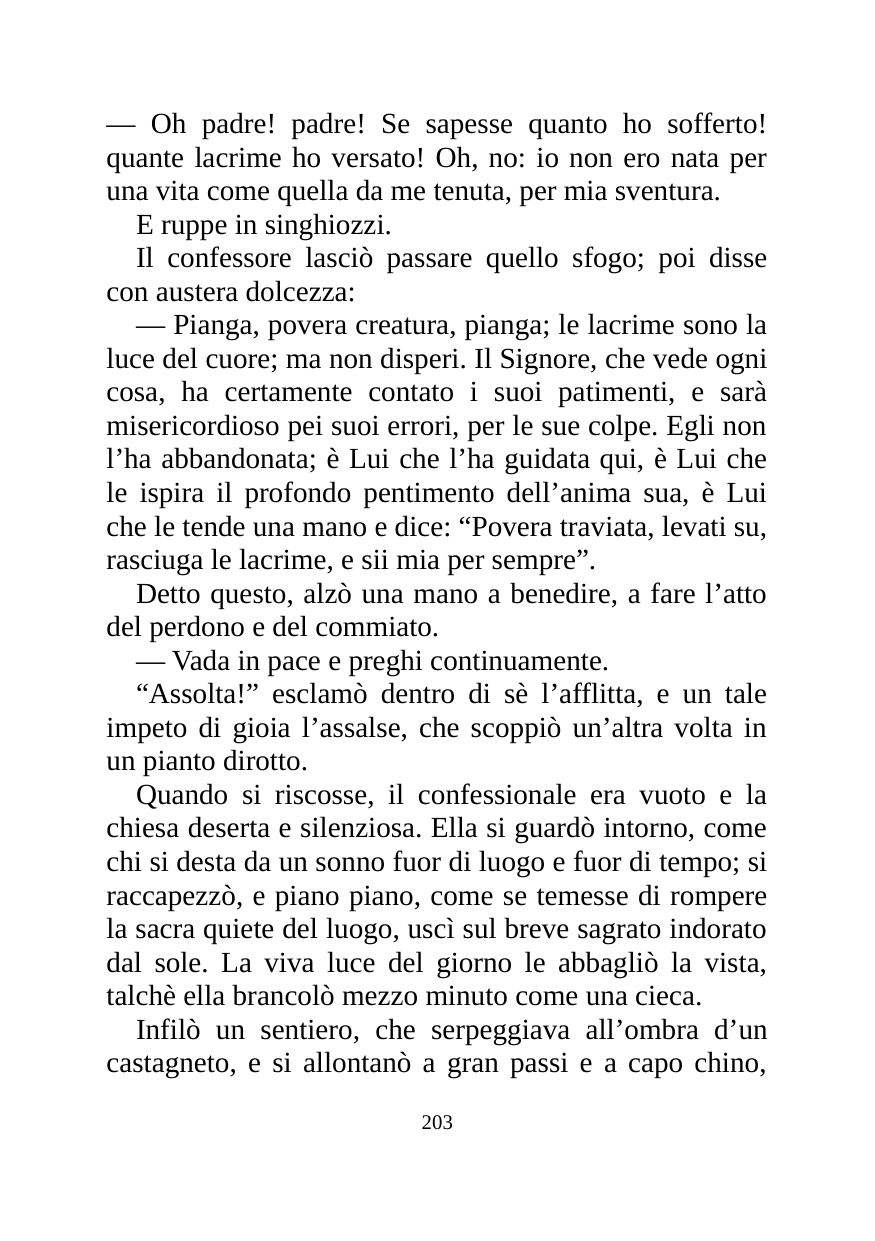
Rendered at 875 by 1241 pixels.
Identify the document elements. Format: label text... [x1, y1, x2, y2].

text Detto questo, alzò una mano a benedire, a fare l’atto del perdono e del commiato. [106, 576, 768, 643]
text — Oh padre! padre! Se sapesse quanto ho sofferto! quante lacrime ho versato! Oh, no: io non ero nata per una vita come quella da me tenuta, per mia sventura. [106, 106, 768, 207]
text Il confessore lasciò passare quello sfogo; poi disse con austera dolcezza: [106, 240, 768, 307]
text — Pianga, povera creatura, pianga; le lacrime sono la luce del cuore; ma non disperi. Il Signore, che vede ogni cosa, ha certamente contato i suoi patimenti, e sarà misericordioso pei suoi errori, per le sue colpe. Egli non l’ha abbandonata; è Lui che l’ha guidata qui, è Lui che le ispira il profondo pentimento dell’anima sua, è Lui che le tende una mano e dice: “Povera traviata, levati su, rasciuga le lacrime, e sii mia per sempre”. [106, 307, 768, 576]
text Infilò un sentiero, che serpeggiava all’ombra d’un castagneto, e si allontanò a gran passi e a capo chino, [106, 1012, 768, 1079]
text Quando si riscosse, il confessionale era vuoto e la chiesa deserta e silenziosa. Ella si guardò intorno, come chi si desta da un sonno fuor di luogo e fuor di tempo; si raccapezzò, e piano piano, come se temesse di rompere la sacra quiete del luogo, uscì sul breve sagrato indorato dal sole. La viva luce del giorno le abbagliò la vista, talchè ella brancolò mezzo minuto come una cieca. [106, 777, 768, 1012]
text — Vada in pace e preghi continuamente. [106, 643, 768, 676]
text E ruppe in singhiozzi. [106, 207, 768, 240]
text “Assolta!” esclamò dentro di sè l’afflitta, e un tale impeto di gioia l’assalse, che scoppiò un’altra volta in un pianto dirotto. [106, 676, 768, 777]
